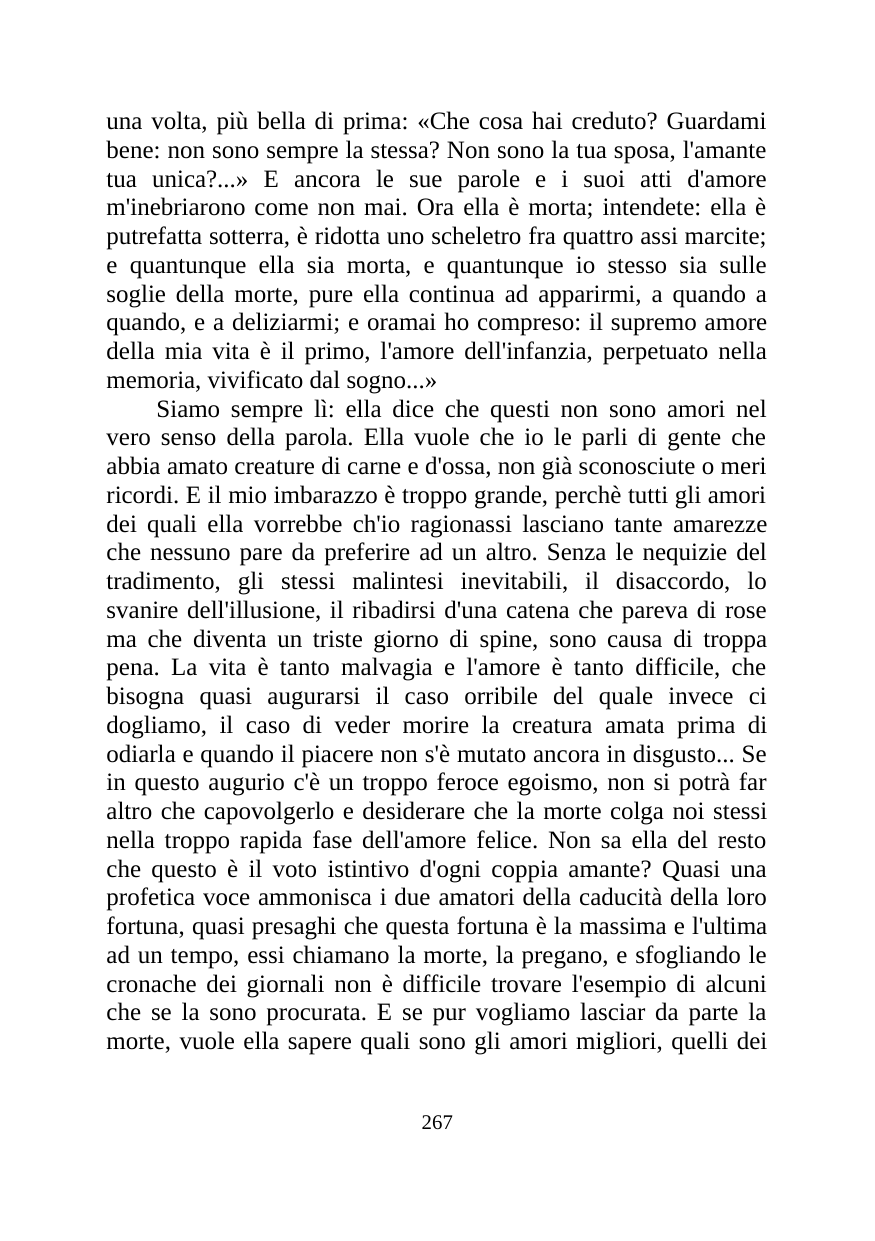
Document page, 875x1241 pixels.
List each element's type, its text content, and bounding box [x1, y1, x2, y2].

text Siamo sempre lì: ella dice che questi non sono amori nel vero senso della parola. Ella vuole che io le parli di gente che abbia amato creature di carne e d'ossa, non già sconosciute o meri ricordi. E il mio imbarazzo è troppo grande, perchè tutti gli amori dei quali ella vorrebbe ch'io ragionassi lasciano tante amarezze che nessuno pare da preferire ad un altro. Senza le nequizie del tradimento, gli stessi malintesi inevitabili, il disaccordo, lo svanire dell'illusione, il ribadirsi d'una catena che pareva di rose ma che diventa un triste giorno di spine, sono causa di troppa pena. La vita è tanto malvagia e l'amore è tanto difficile, che bisogna quasi augurarsi il caso orribile del quale invece ci dogliamo, il caso di veder morire la creatura amata prima di odiarla e quando il piacere non s'è mutato ancora in disgusto... Se in questo augurio c'è un troppo feroce egoismo, non si potrà far altro che capovolgerlo e desiderare che la morte colga noi stessi nella troppo rapida fase dell'amore felice. Non sa ella del resto che questo è il voto istintivo d'ogni coppia amante? Quasi una profetica voce ammonisca i due amatori della caducità della loro fortuna, quasi presaghi che questa fortuna è la massima e l'ultima ad un tempo, essi chiamano la morte, la pregano, e sfogliando le cronache dei giornali non è difficile trovare l'esempio di alcuni che se la sono procurata. E se pur vogliamo lasciar da parte la morte, vuole ella sapere quali sono gli amori migliori, quelli dei [106, 394, 768, 1055]
text una volta, più bella di prima: «Che cosa hai creduto? Guardami bene: non sono sempre la stessa? Non sono la tua sposa, l'amante tua unica?...» E ancora le sue parole e i suoi atti d'amore m'inebriarono come non mai. Ora ella è morta; intendete: ella è putrefatta sotterra, è ridotta uno scheletro fra quattro assi marcite; e quantunque ella sia morta, e quantunque io stesso sia sulle soglie della morte, pure ella continua ad apparirmi, a quando a quando, e a deliziarmi; e oramai ho compreso: il supremo amore della mia vita è il primo, l'amore dell'infanzia, perpetuato nella memoria, vivificato dal sogno...» [106, 106, 768, 394]
